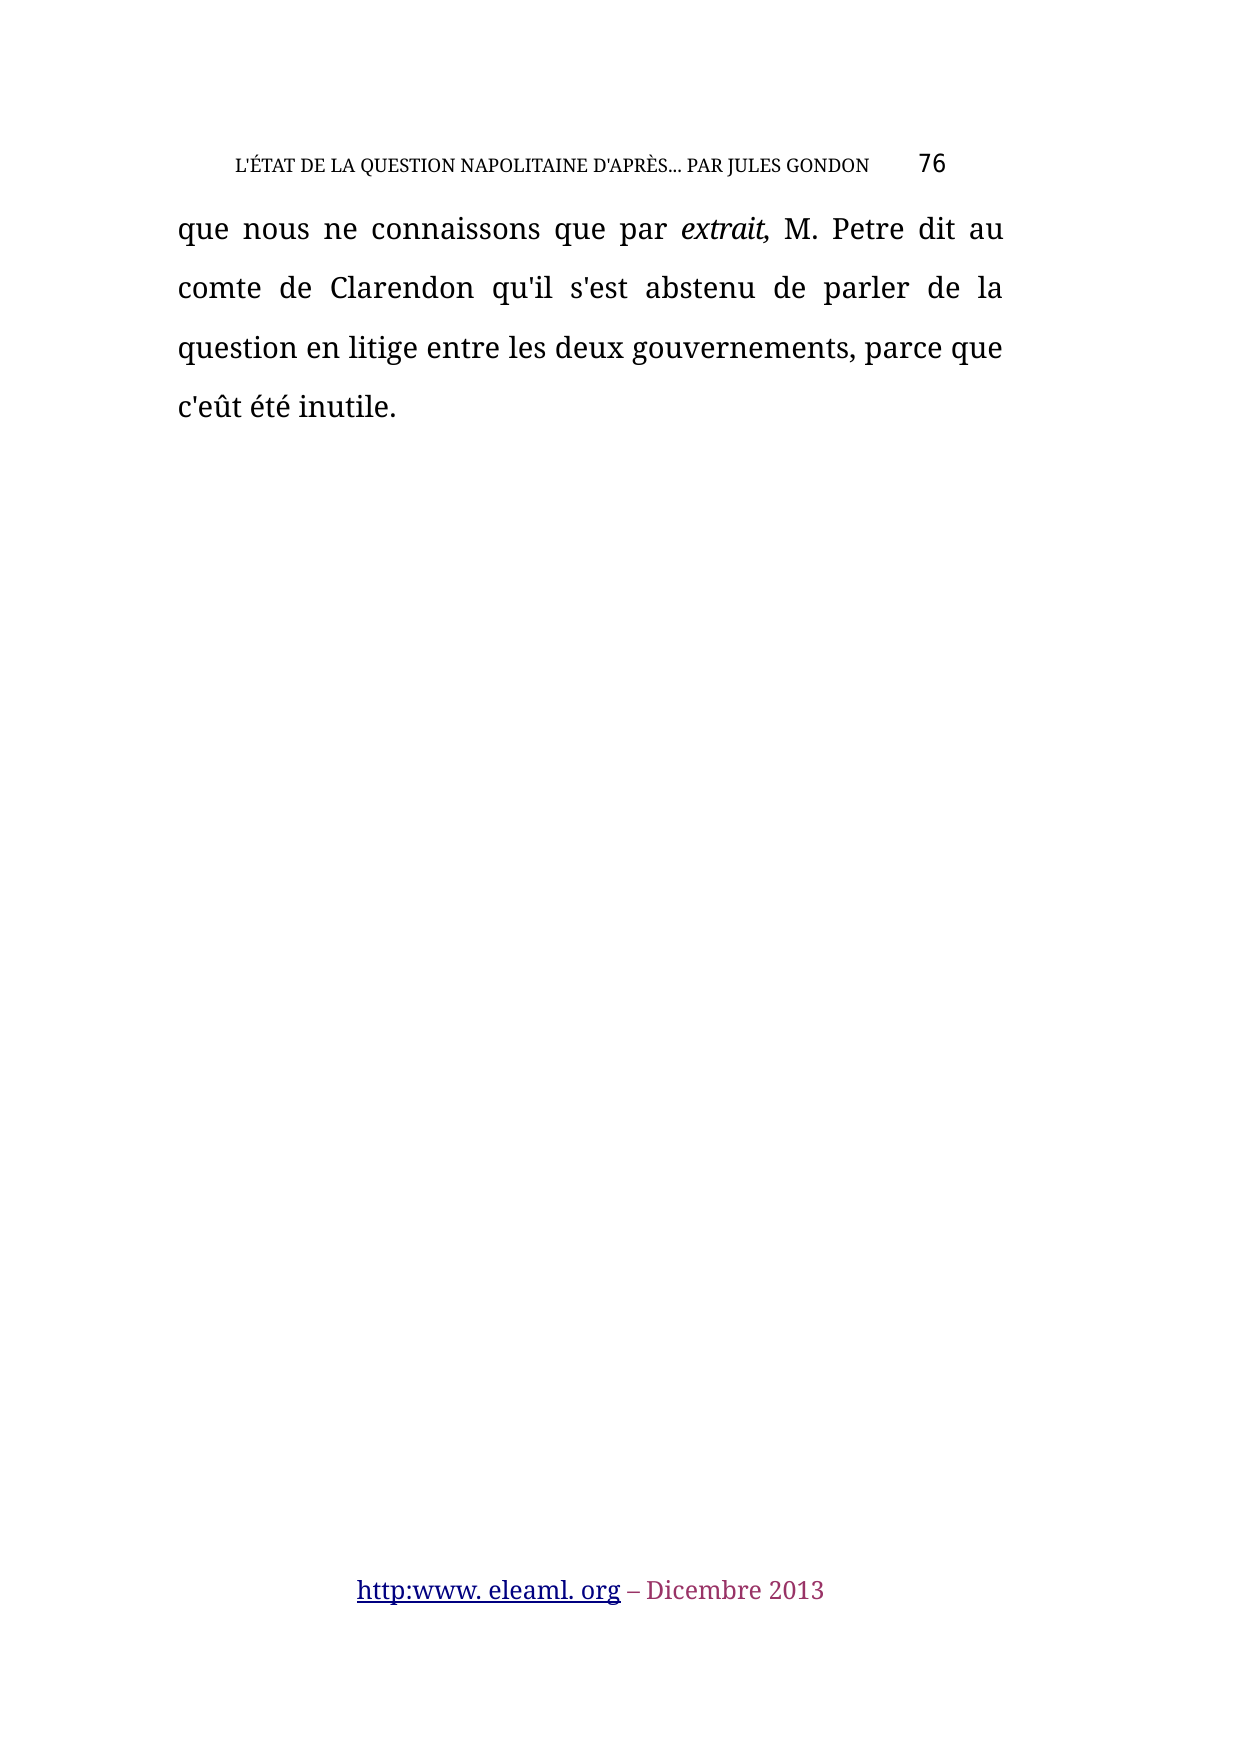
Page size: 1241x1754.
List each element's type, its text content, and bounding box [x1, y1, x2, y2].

text que nous ne connaissons que par extrait, M. Petre dit au comte de Clarendon qu'il s'est abstenu de parler de la question en litige entre les deux gouvernements, parce que c'eût été inutile. [177, 208, 1004, 426]
